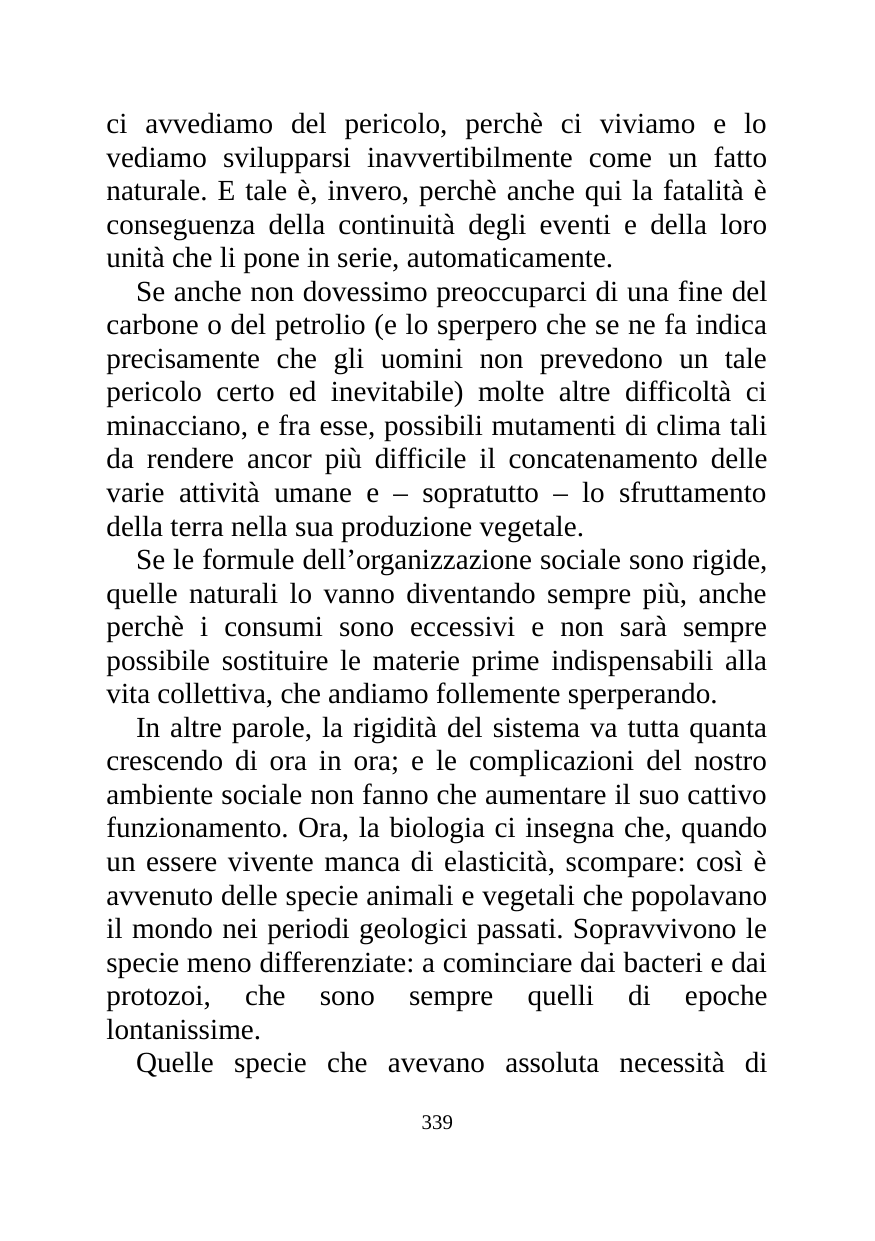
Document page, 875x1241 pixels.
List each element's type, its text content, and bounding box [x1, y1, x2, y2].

text Se le formule dell’organizzazione sociale sono rigide, quelle naturali lo vanno diventando sempre più, anche perchè i consumi sono eccessivi e non sarà sempre possibile sostituire le materie prime indispensabili alla vita collettiva, che andiamo follemente sperperando. [106, 542, 768, 710]
text Quelle specie che avevano assoluta necessità di [106, 1045, 768, 1079]
text ci avvediamo del pericolo, perchè ci viviamo e lo vediamo svilupparsi inavvertibilmente come un fatto naturale. E tale è, invero, perchè anche qui la fatalità è conseguenza della continuità degli eventi e della loro unità che li pone in serie, automaticamente. [106, 106, 768, 274]
text Se anche non dovessimo preoccuparci di una fine del carbone o del petrolio (e lo sperpero che se ne fa indica precisamente che gli uomini non prevedono un tale pericolo certo ed inevitabile) molte altre difficoltà ci minacciano, e fra esse, possibili mutamenti di clima tali da rendere ancor più difficile il concatenamento delle varie attività umane e – sopratutto – lo sfruttamento della terra nella sua produzione vegetale. [106, 274, 768, 542]
text In altre parole, la rigidità del sistema va tutta quanta crescendo di ora in ora; e le complicazioni del nostro ambiente sociale non fanno che aumentare il suo cattivo funzionamento. Ora, la biologia ci insegna che, quando un essere vivente manca di elasticità, scompare: così è avvenuto delle specie animali e vegetali che popolavano il mondo nei periodi geologici passati. Sopravvivono le specie meno differenziate: a cominciare dai bacteri e dai protozoi, che sono sempre quelli di epoche lontanissime. [106, 710, 768, 1045]
